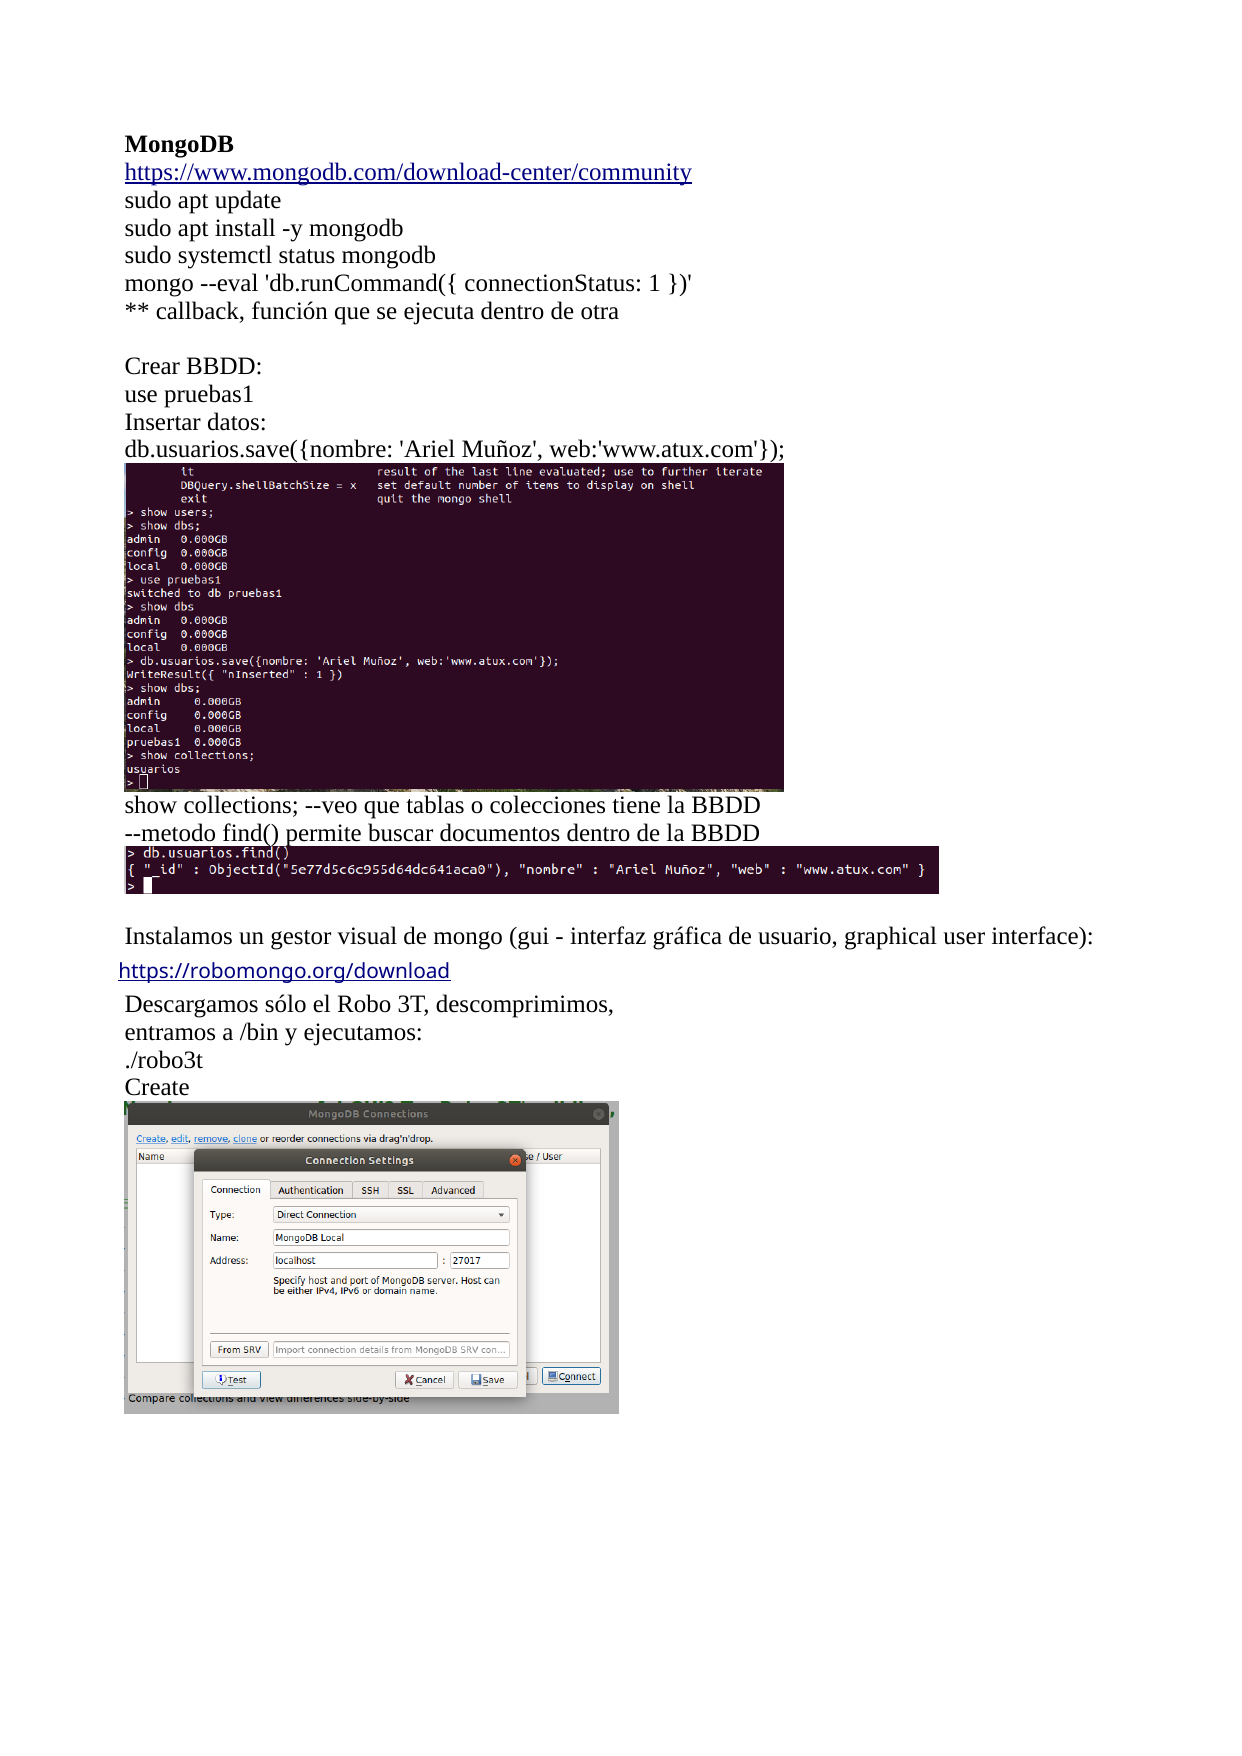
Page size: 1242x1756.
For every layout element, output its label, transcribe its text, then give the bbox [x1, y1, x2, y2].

text --metodo find() permite buscar documentos dentro de la BBDD [118, 819, 1123, 847]
text Instalamos un gestor visual de mongo (gui - interfaz gráfica de usuario, graphical user interface): [118, 922, 1123, 956]
text Descargamos sólo el Robo 3T, descomprimimos, [118, 984, 1123, 1018]
text ./robo3t [118, 1046, 1123, 1073]
text Crear BBDD: [118, 352, 1123, 380]
text sudo systemctl status mongodb [118, 241, 1123, 269]
text sudo apt install -y mongodb [118, 214, 1123, 241]
picture [124, 1101, 619, 1414]
text use pruebas1 [118, 380, 1123, 408]
text Create [118, 1073, 1123, 1101]
picture [124, 846, 939, 894]
picture [124, 463, 784, 792]
text db.usuarios.save({nombre: 'Ariel Muñoz', web:'www.atux.com'}); [118, 435, 1123, 463]
text mongo --eval 'db.runCommand({ connectionStatus: 1 })' [118, 269, 1123, 297]
text show collections; --veo que tablas o colecciones tiene la BBDD [118, 792, 1123, 819]
text sudo apt update [118, 186, 1123, 214]
text entramos a /bin y ejecutamos: [118, 1018, 1123, 1046]
text ** callback, función que se ejecuta dentro de otra [118, 297, 1123, 324]
text Insertar datos: [118, 408, 1123, 435]
text https://www.mongodb.com/download-center/community [118, 158, 1123, 186]
text MongoDB [118, 124, 1123, 158]
text https://robomongo.org/download [118, 956, 1123, 984]
